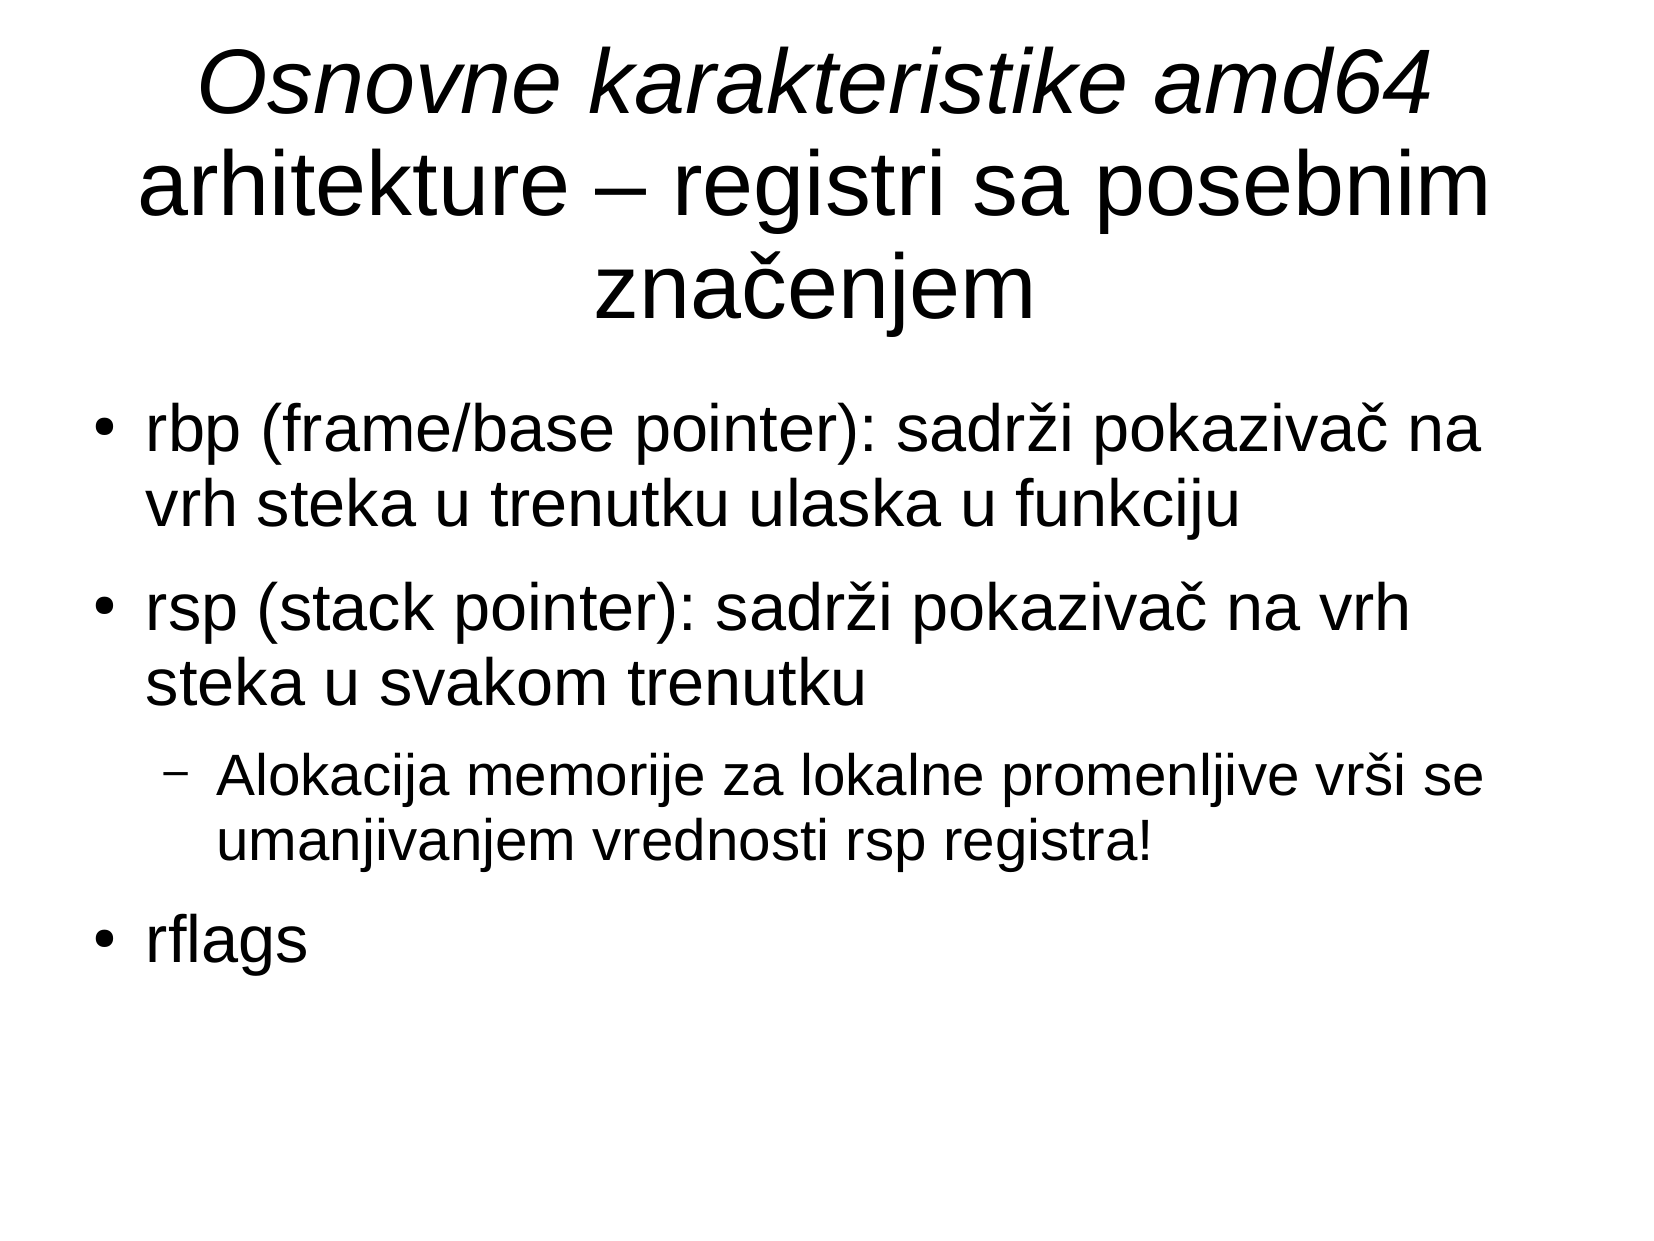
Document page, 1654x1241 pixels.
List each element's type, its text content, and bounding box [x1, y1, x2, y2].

list rbp (frame/base pointer): sadrži pokazivač na vrh steka u trenutku ulaska u funkciju rsp (stack pointer): sadrži pokazivač na vrh steka u svakom trenutku Alokacija memorije za lokalne promenljive vrši se umanjivanjem vrednosti rsp registra! rflags [75, 390, 1564, 1111]
title Osnovne karakteristike amd64 arhitekture – registri sa posebnim značenjem [71, 30, 1561, 338]
